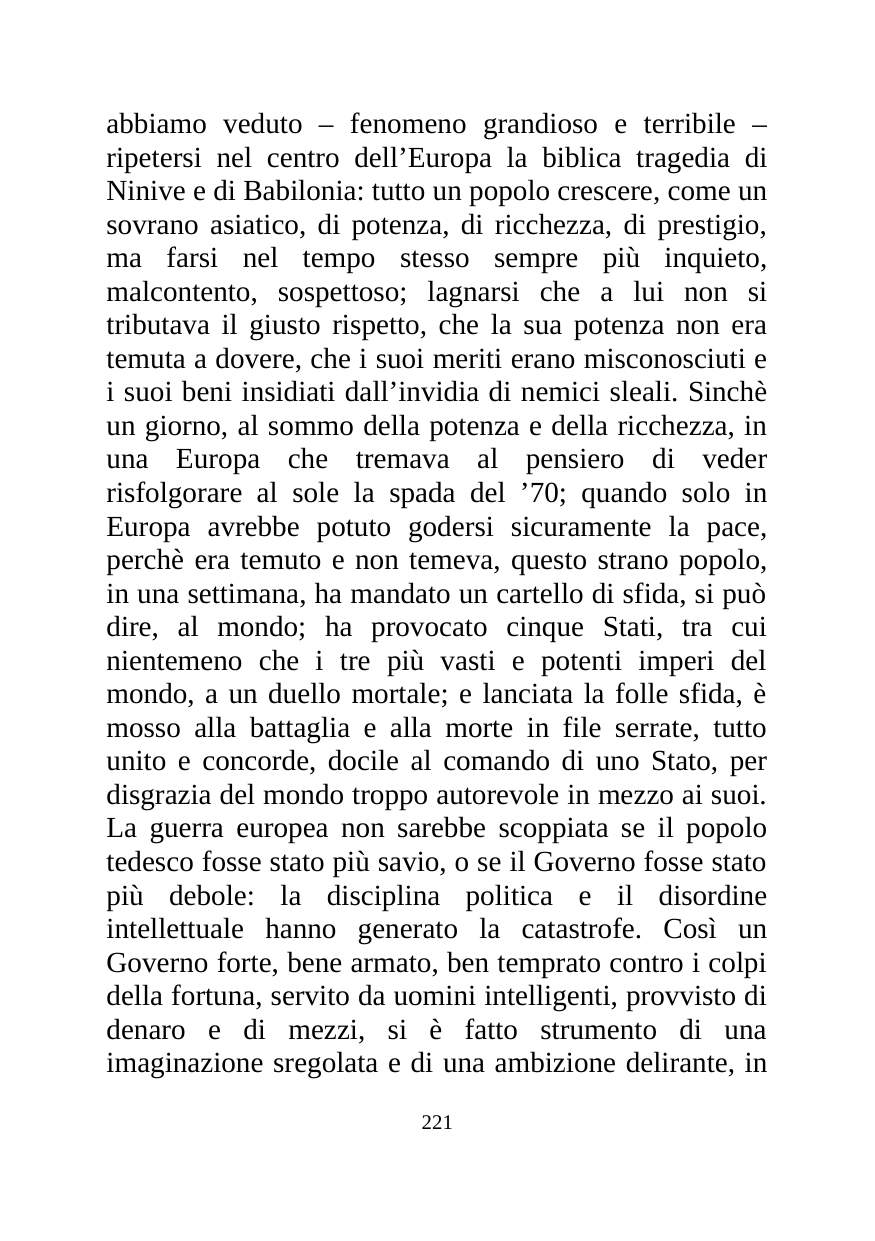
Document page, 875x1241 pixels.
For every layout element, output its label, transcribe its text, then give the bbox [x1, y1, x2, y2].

text abbiamo veduto – fenomeno grandioso e terribile – ripetersi nel centro dell’Europa la biblica tragedia di Ninive e di Babilonia: tutto un popolo crescere, come un sovrano asiatico, di potenza, di ricchezza, di prestigio, ma farsi nel tempo stesso sempre più inquieto, malcontento, sospettoso; lagnarsi che a lui non si tributava il giusto rispetto, che la sua potenza non era temuta a dovere, che i suoi meriti erano misconosciuti e i suoi beni insidiati dall’invidia di nemici sleali. Sinchè un giorno, al sommo della potenza e della ricchezza, in una Europa che tremava al pensiero di veder risfolgorare al sole la spada del ’70; quando solo in Europa avrebbe potuto godersi sicuramente la pace, perchè era temuto e non temeva, questo strano popolo, in una settimana, ha mandato un cartello di sfida, si può dire, al mondo; ha provocato cinque Stati, tra cui nientemeno che i tre più vasti e potenti imperi del mondo, a un duello mortale; e lanciata la folle sfida, è mosso alla battaglia e alla morte in file serrate, tutto unito e concorde, docile al comando di uno Stato, per disgrazia del mondo troppo autorevole in mezzo ai suoi. La guerra europea non sarebbe scoppiata se il popolo tedesco fosse stato più savio, o se il Governo fosse stato più debole: la disciplina politica e il disordine intellettuale hanno generato la catastrofe. Così un Governo forte, bene armato, ben temprato contro i colpi della fortuna, servito da uomini intelligenti, provvisto di denaro e di mezzi, si è fatto strumento di una imaginazione sregolata e di una ambizione delirante, in [106, 106, 768, 1079]
